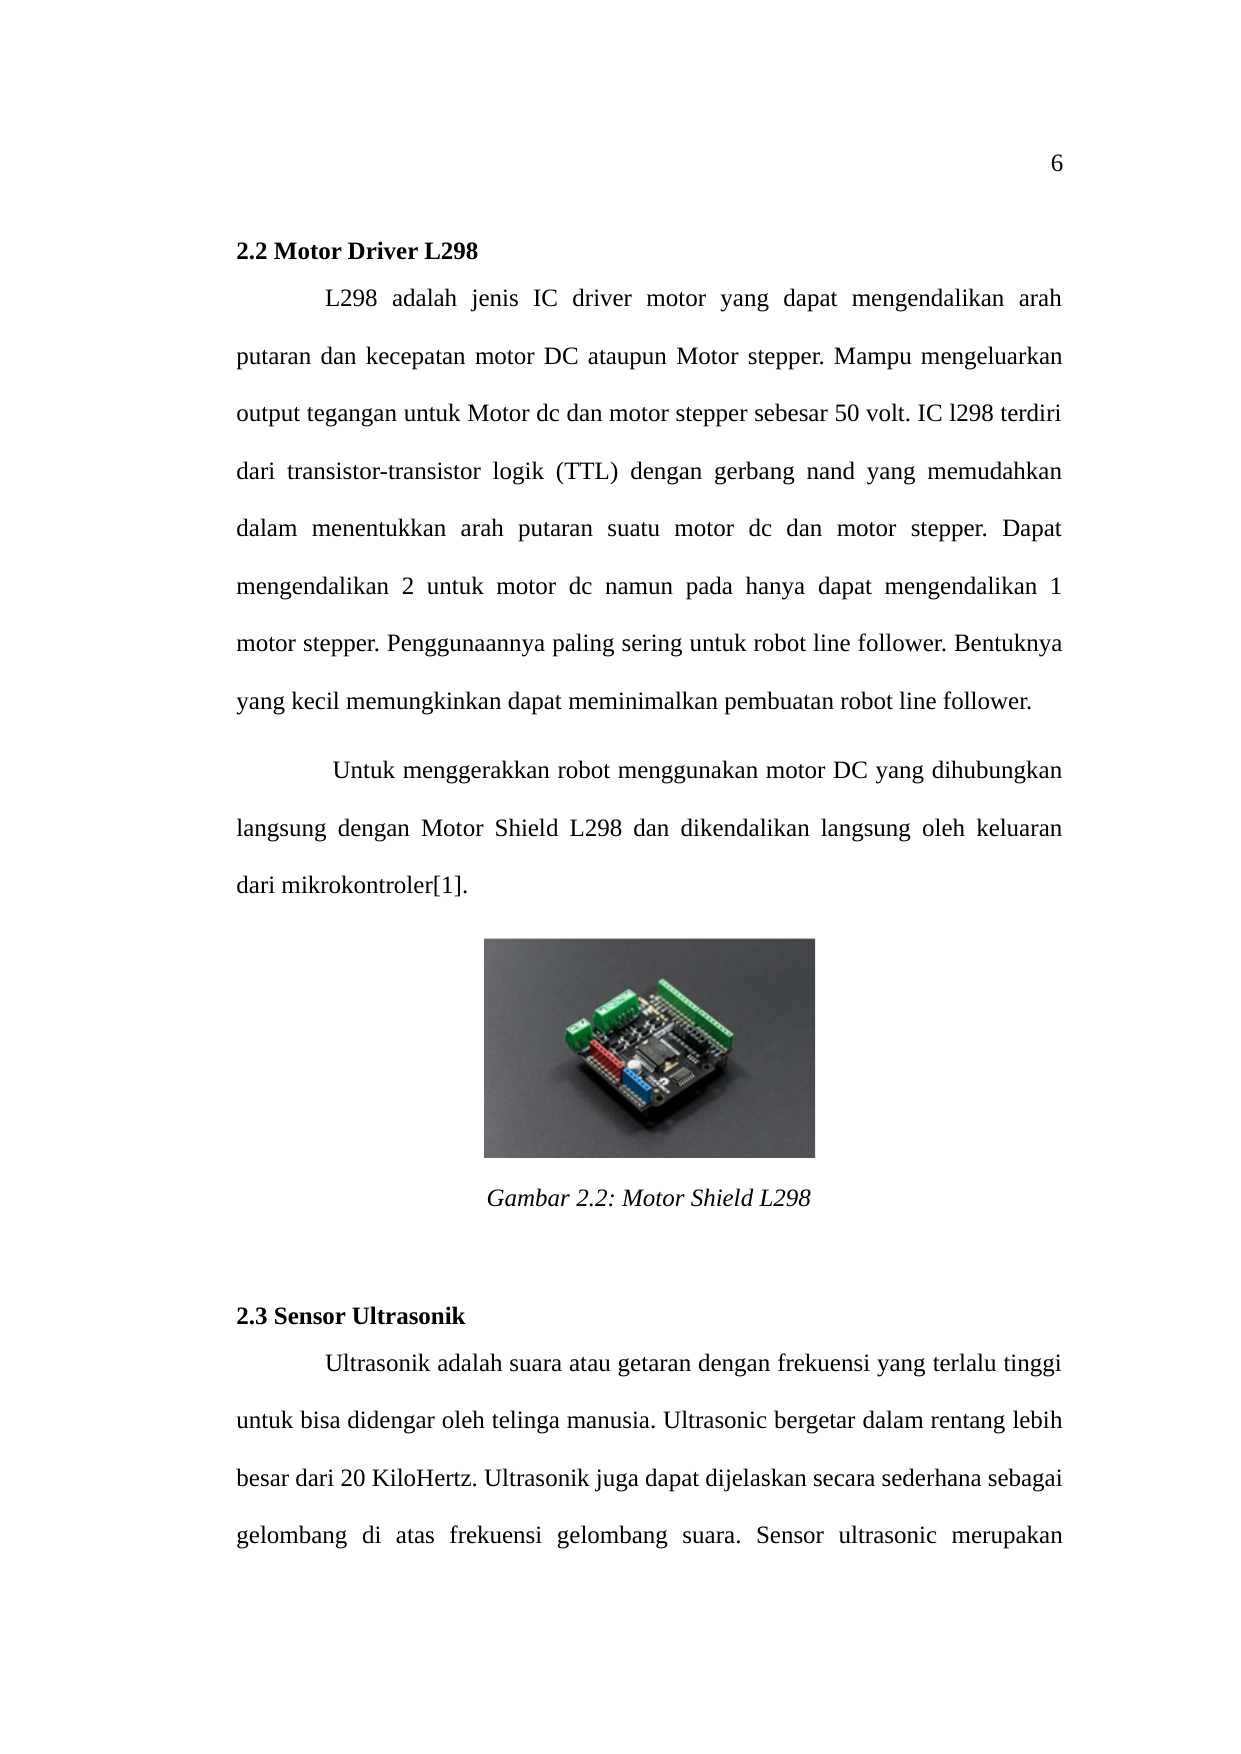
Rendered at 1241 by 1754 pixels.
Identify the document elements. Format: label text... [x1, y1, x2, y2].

text Untuk menggerakkan robot menggunakan motor DC yang dihubungkan langsung dengan Motor Shield L298 dan dikendalikan langsung oleh keluaran dari mikrokontroler[1]. [236, 755, 1063, 899]
subtitle Motor Driver L298 [236, 236, 1063, 265]
text L298 adalah jenis IC driver motor yang dapat mengendalikan arah putaran dan kecepatan motor DC ataupun Motor stepper. Mampu mengeluarkan output tegangan untuk Motor dc dan motor stepper sebesar 50 volt. IC l298 terdiri dari transistor-transistor logik (TTL) dengan gerbang nand yang memudahkan dalam menentukkan arah putaran suatu motor dc dan motor stepper. Dapat mengendalikan 2 untuk motor dc namun pada hanya dapat mengendalikan 1 motor stepper. Penggunaannya paling sering untuk robot line follower. Bentuknya yang kecil memungkinkan dapat meminimalkan pembuatan robot line follower. [236, 283, 1063, 714]
text Gambar 2.2: Motor Shield L298 [484, 1183, 815, 1211]
text Ultrasonik adalah suara atau getaran dengan frekuensi yang terlalu tinggi untuk bisa didengar oleh telinga manusia. Ultrasonic bergetar dalam rentang lebih besar dari 20 KiloHertz. Ultrasonik juga dapat dijelaskan secara sederhana sebagai gelombang di atas frekuensi gelombang suara. Sensor ultrasonic merupakan [236, 1348, 1063, 1549]
subtitle Sensor Ultrasonik [236, 1301, 1063, 1330]
